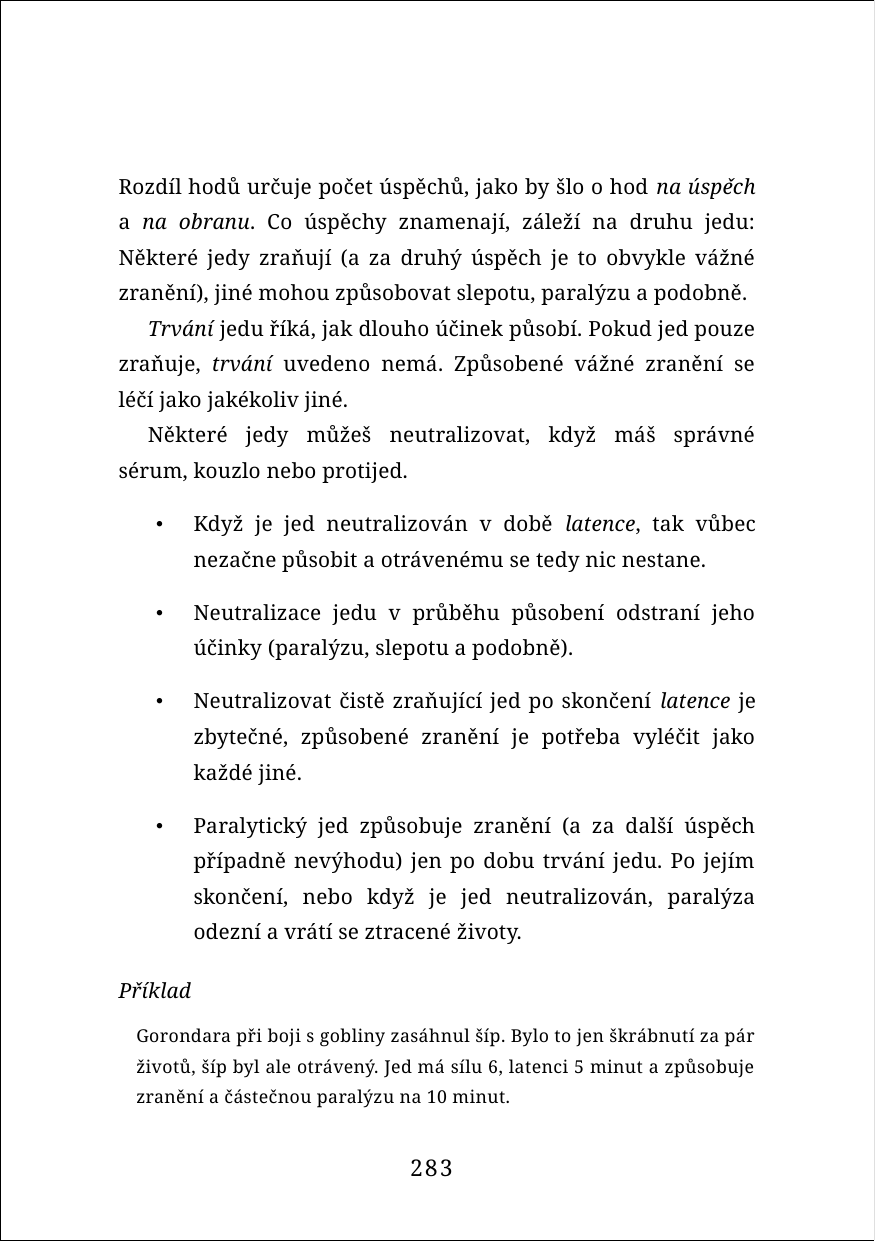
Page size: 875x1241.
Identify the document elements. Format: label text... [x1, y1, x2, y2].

list Neutralizovat čistě zraňující jed po skončení latence je zbytečné, způsobené zranění je potřeba vyléčit jako každé jiné. [156, 687, 756, 786]
text Rozdíl hodů určuje počet úspěchů, jako by šlo o hod na úspěch a na obranu. Co úspěchy znamenají, záleží na druhu jedu: Některé jedy zraňují (a za druhý úspěch je to obvykle vážné zranění), jiné mohou způsobovat slepotu, paralýzu a podobně. Trvání jedu říká, jak dlouho účinek působí. Pokud jed pouze zraňuje, trvání uvedeno nemá. Způsobené vážné zranění se léčí jako jakékoliv jiné. Některé jedy můžeš neutralizovat, když máš správné sérum, kouzlo nebo protijed. [118, 172, 756, 484]
list Neutralizace jedu v průběhu působení odstraní jeho účinky (paralýzu, slepotu a podobně). [156, 598, 756, 662]
text Gorondara při boji s gobliny zasáhnul šíp. Bylo to jen škrábnutí za pár životů, šíp byl ale otrávený. Jed má sílu 6, latenci 5 minut a způsobuje zranění a částečnou paralýzu na 10 minut. [136, 1024, 756, 1108]
text Příklad [118, 977, 756, 1005]
list Když je jed neutralizován v době latence, tak vůbec nezačne působit a otrávenému se tedy nic nestane. [156, 509, 756, 573]
list Paralytický jed způsobuje zranění (a za další úspěch případně nevýhodu) jen po dobu trvání jedu. Po jejím skončení, nebo když je jed neutralizován, paralýza odezní a vrátí se ztracené životy. [156, 811, 756, 946]
